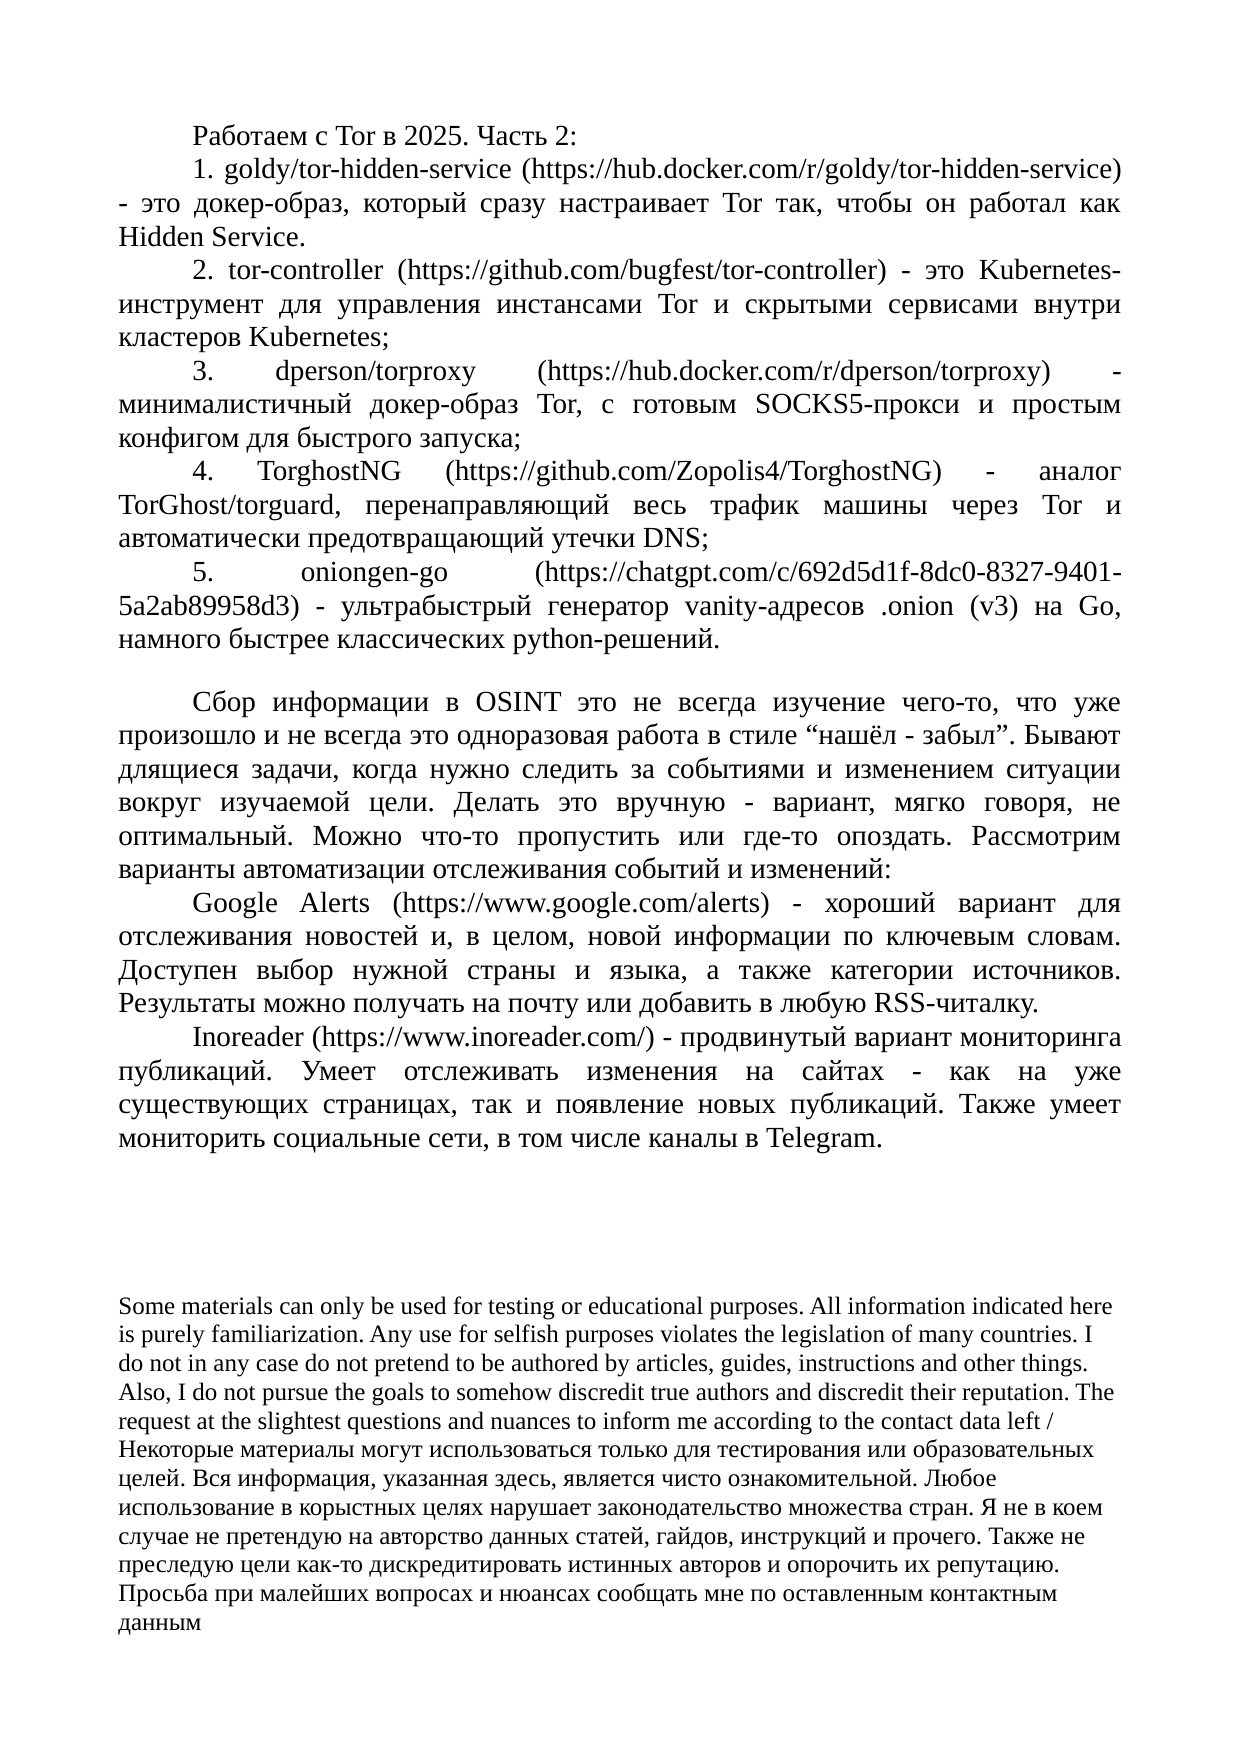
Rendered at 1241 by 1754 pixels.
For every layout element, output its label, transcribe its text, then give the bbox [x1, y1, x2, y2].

text 1. goldy/tor-hidden-service (https://hub.docker.com/r/goldy/tor-hidden-service) - это докер-образ, который сразу настраивает Tor так, чтобы он работал как Hidden Service. [118, 152, 1122, 252]
text 3. dperson/torproxy (https://hub.docker.com/r/dperson/torproxy) - минималистичный докер-образ Tor, с готовым SOCKS5-прокси и простым конфигом для быстрого запуска; [118, 353, 1122, 453]
text 5. oniongen-go (https://chatgpt.com/c/692d5d1f-8dc0-8327-9401-5a2ab89958d3) - ультрабыстрый генератор vanity-адресов .onion (v3) на Go, намного быстрее классических python-решений. [118, 554, 1122, 655]
text 4. TorghostNG (https://github.com/Zopolis4/TorghostNG) - аналог TorGhost/torguard, перенаправляющий весь трафик машины через Tor и автоматически предотвращающий утечки DNS; [118, 453, 1122, 554]
text Inoreader (https://www.inoreader.com/) - продвинутый вариант мониторинга публикаций. Умеет отслеживать изменения на сайтах - как на уже существующих страницах, так и появление новых публикаций. Также умеет мониторить социальные сети, в том числе каналы в Telegram. [118, 1019, 1122, 1153]
text Google Alerts (https://www.google.com/alerts) - хороший вариант для отслеживания новостей и, в целом, новой информации по ключевым словам. Доступен выбор нужной страны и языка, а также категории источников. Результаты можно получать на почту или добавить в любую RSS-читалку. [118, 885, 1122, 1019]
text 2. tor-controller (https://github.com/bugfest/tor-controller) - это Kubernetes-инструмент для управления инстансами Tor и скрытыми сервисами внутри кластеров Kubernetes; [118, 252, 1122, 353]
text Сбор информации в OSINT это не всегда изучение чего-то, что уже произошло и не всегда это одноразовая работа в стиле “нашёл - забыл”. Бывают длящиеся задачи, когда нужно следить за событиями и изменением ситуации вокруг изучаемой цели. Делать это вручную - вариант, мягко говоря, не оптимальный. Можно что-то пропустить или где-то опоздать. Рассмотрим варианты автоматизации отслеживания событий и изменений: [118, 684, 1122, 885]
text Работаем с Tor в 2025. Часть 2: [118, 118, 1122, 152]
